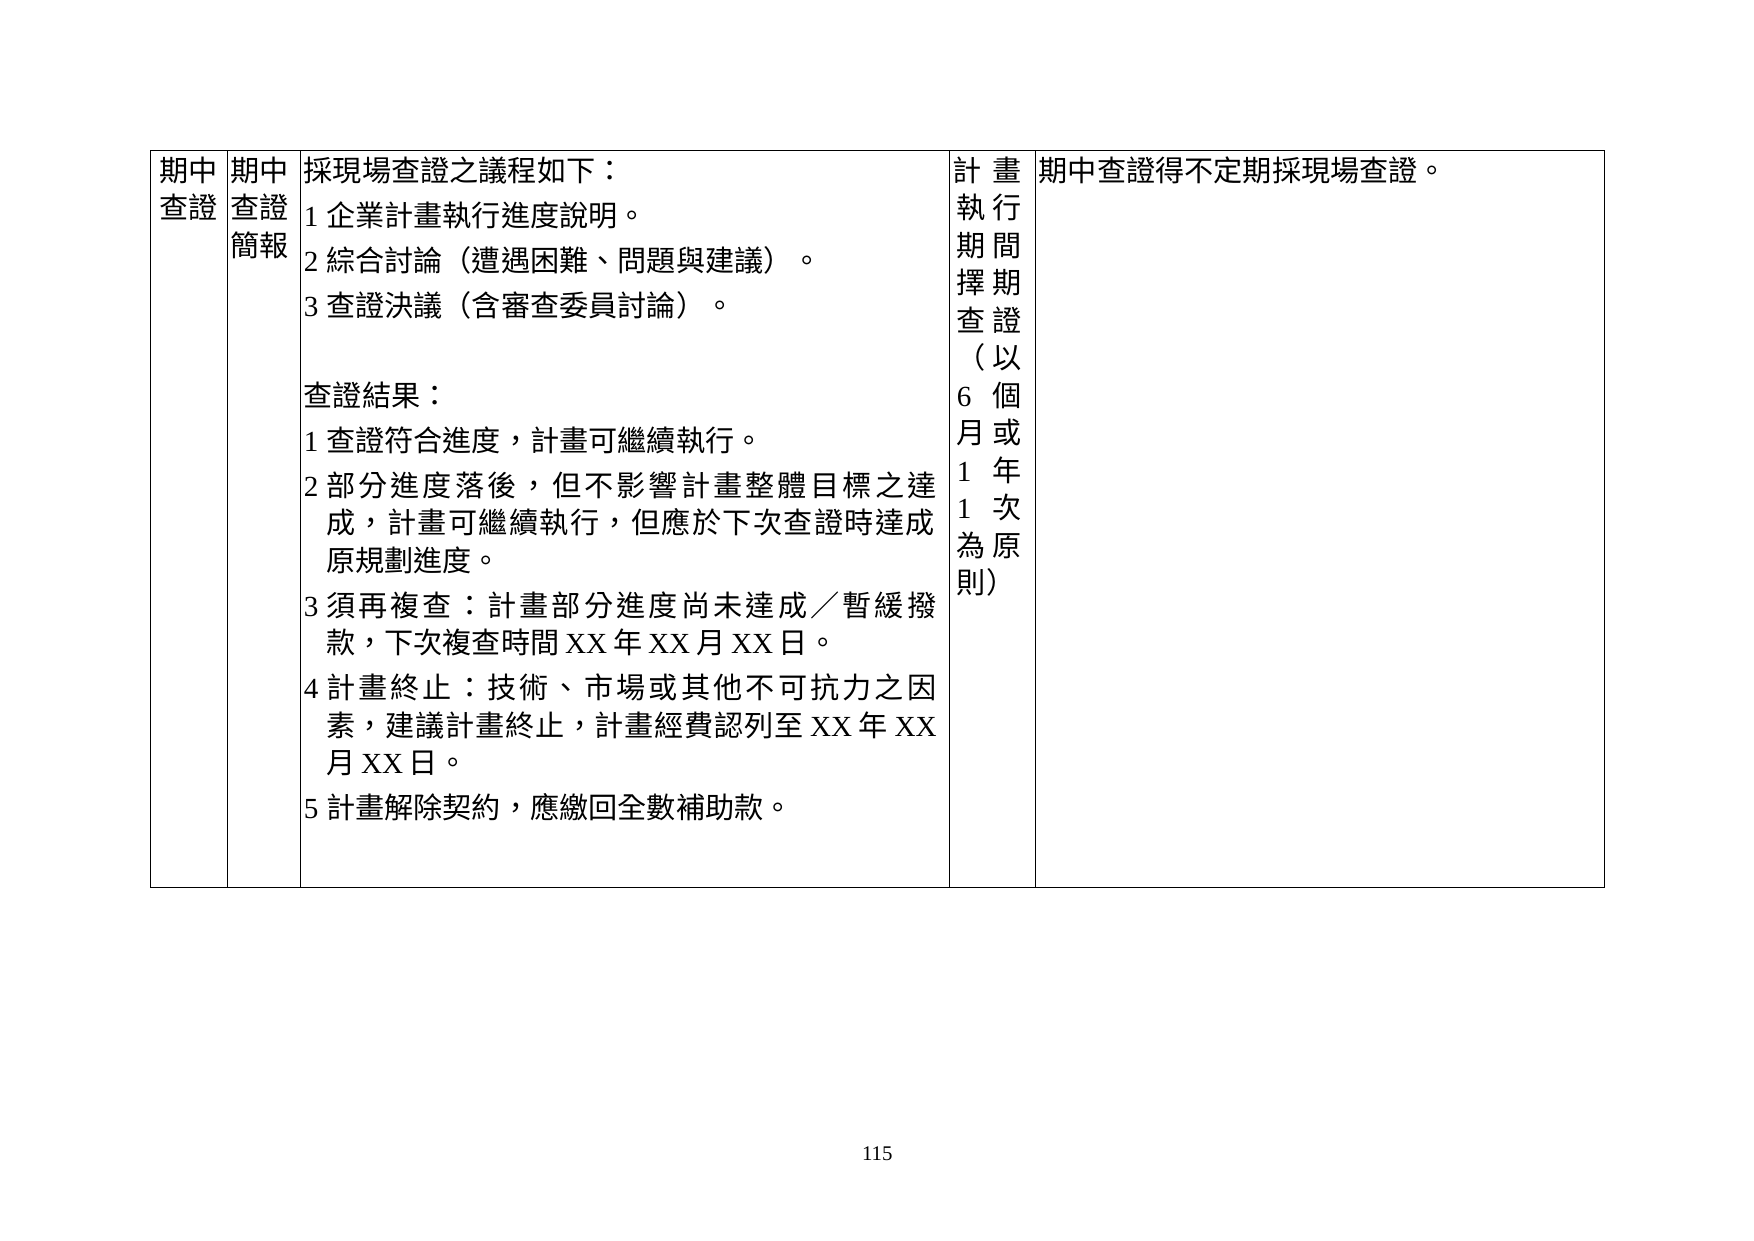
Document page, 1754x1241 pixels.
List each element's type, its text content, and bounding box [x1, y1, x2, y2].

table_cell 期中查證簡報 [228, 151, 300, 887]
table_cell 採現場查證之議程如下： 企業計畫執行進度說明。 綜合討論（遭遇困難、問題與建議）。 查證決議（含審查委員討論）。 查證結果： 查證符合進度，計畫可繼續執行。 部分進度落後，但不影響計畫整體目標之達成，計畫可繼續執行，但應於下次查證時達成原規劃進度。 須再複查：計畫部分進度尚未達成／暫緩撥款，下次複查時間XX年XX月XX日。 計畫終止：技術、市場或其他不可抗力之因素，建議計畫終止，計畫經費認列至XX年XX月XX日。 計畫解除契約，應繳回全數補助款。 [301, 151, 949, 887]
table_cell 計畫執行期間擇期查證（以6個月或1年1次為原則） [950, 151, 1035, 887]
table_cell 期中查證得不定期採現場查證。 [1036, 151, 1604, 887]
table_cell 期中查證 [151, 151, 227, 887]
